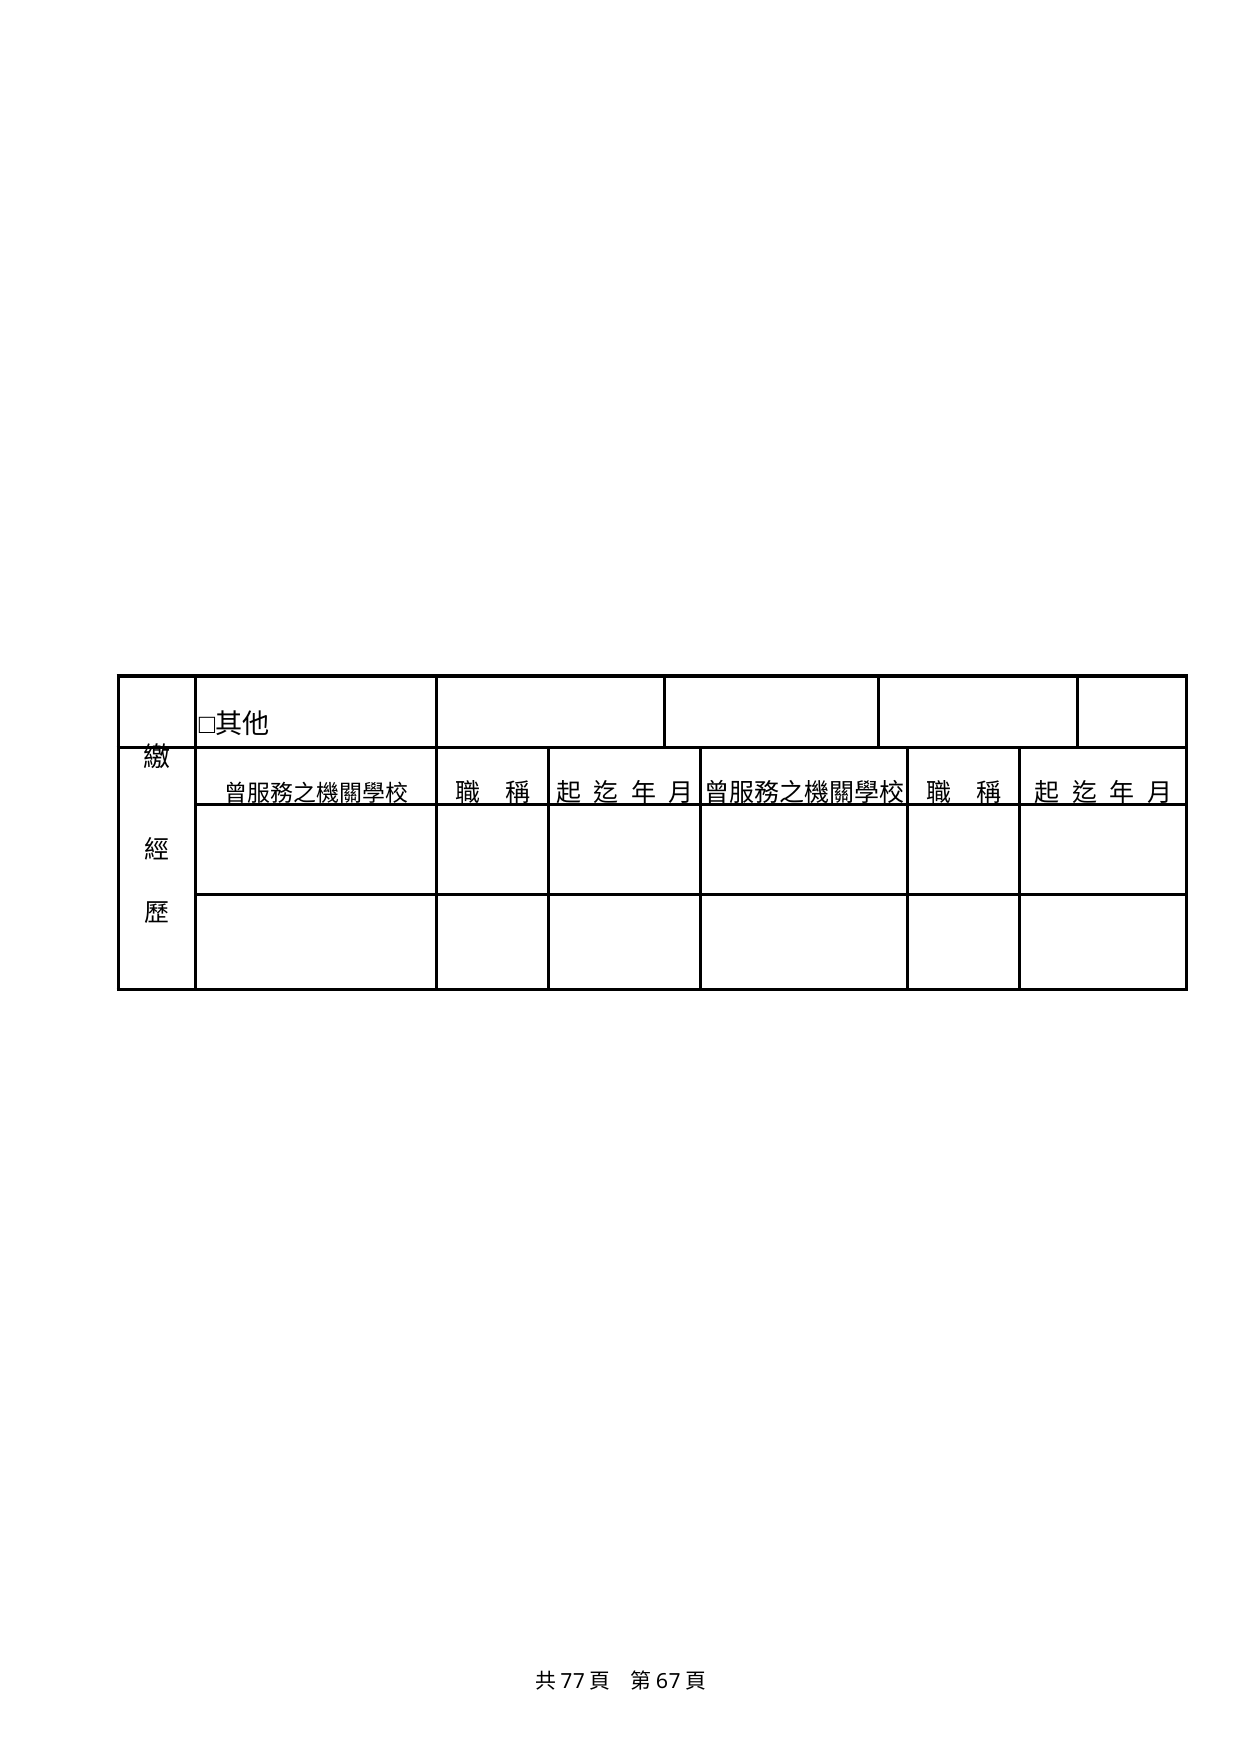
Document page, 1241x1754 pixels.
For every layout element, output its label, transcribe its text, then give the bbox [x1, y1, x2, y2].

table_cell [550, 896, 699, 988]
table_cell 曾服務之機關學校 [702, 749, 906, 803]
table_cell 起 迄 年 月 [550, 749, 699, 803]
table_cell [1079, 678, 1185, 746]
table_cell [666, 678, 877, 746]
table_cell 經 歷 [120, 749, 194, 988]
table_cell [1021, 806, 1185, 892]
table_cell [909, 896, 1018, 988]
table_cell 職 稱 [909, 749, 1018, 803]
table_cell [909, 806, 1018, 892]
table_cell [625, 678, 663, 746]
table_cell [438, 806, 547, 892]
table_cell □其他 [197, 678, 435, 746]
table_cell 職 稱 [438, 749, 547, 803]
table_cell [702, 896, 906, 988]
table_cell [197, 896, 435, 988]
table_cell 曾服務之機關學校 [197, 749, 435, 803]
table_cell [438, 678, 625, 746]
table_cell [197, 806, 435, 892]
table_cell [438, 896, 547, 988]
table_cell 起 迄 年 月 [1021, 749, 1185, 803]
table_cell 應 繳 驗 證 件 [120, 678, 194, 746]
table_cell [880, 678, 1076, 746]
table_cell [550, 806, 699, 892]
table_cell [1021, 896, 1185, 988]
table_cell [702, 806, 906, 892]
